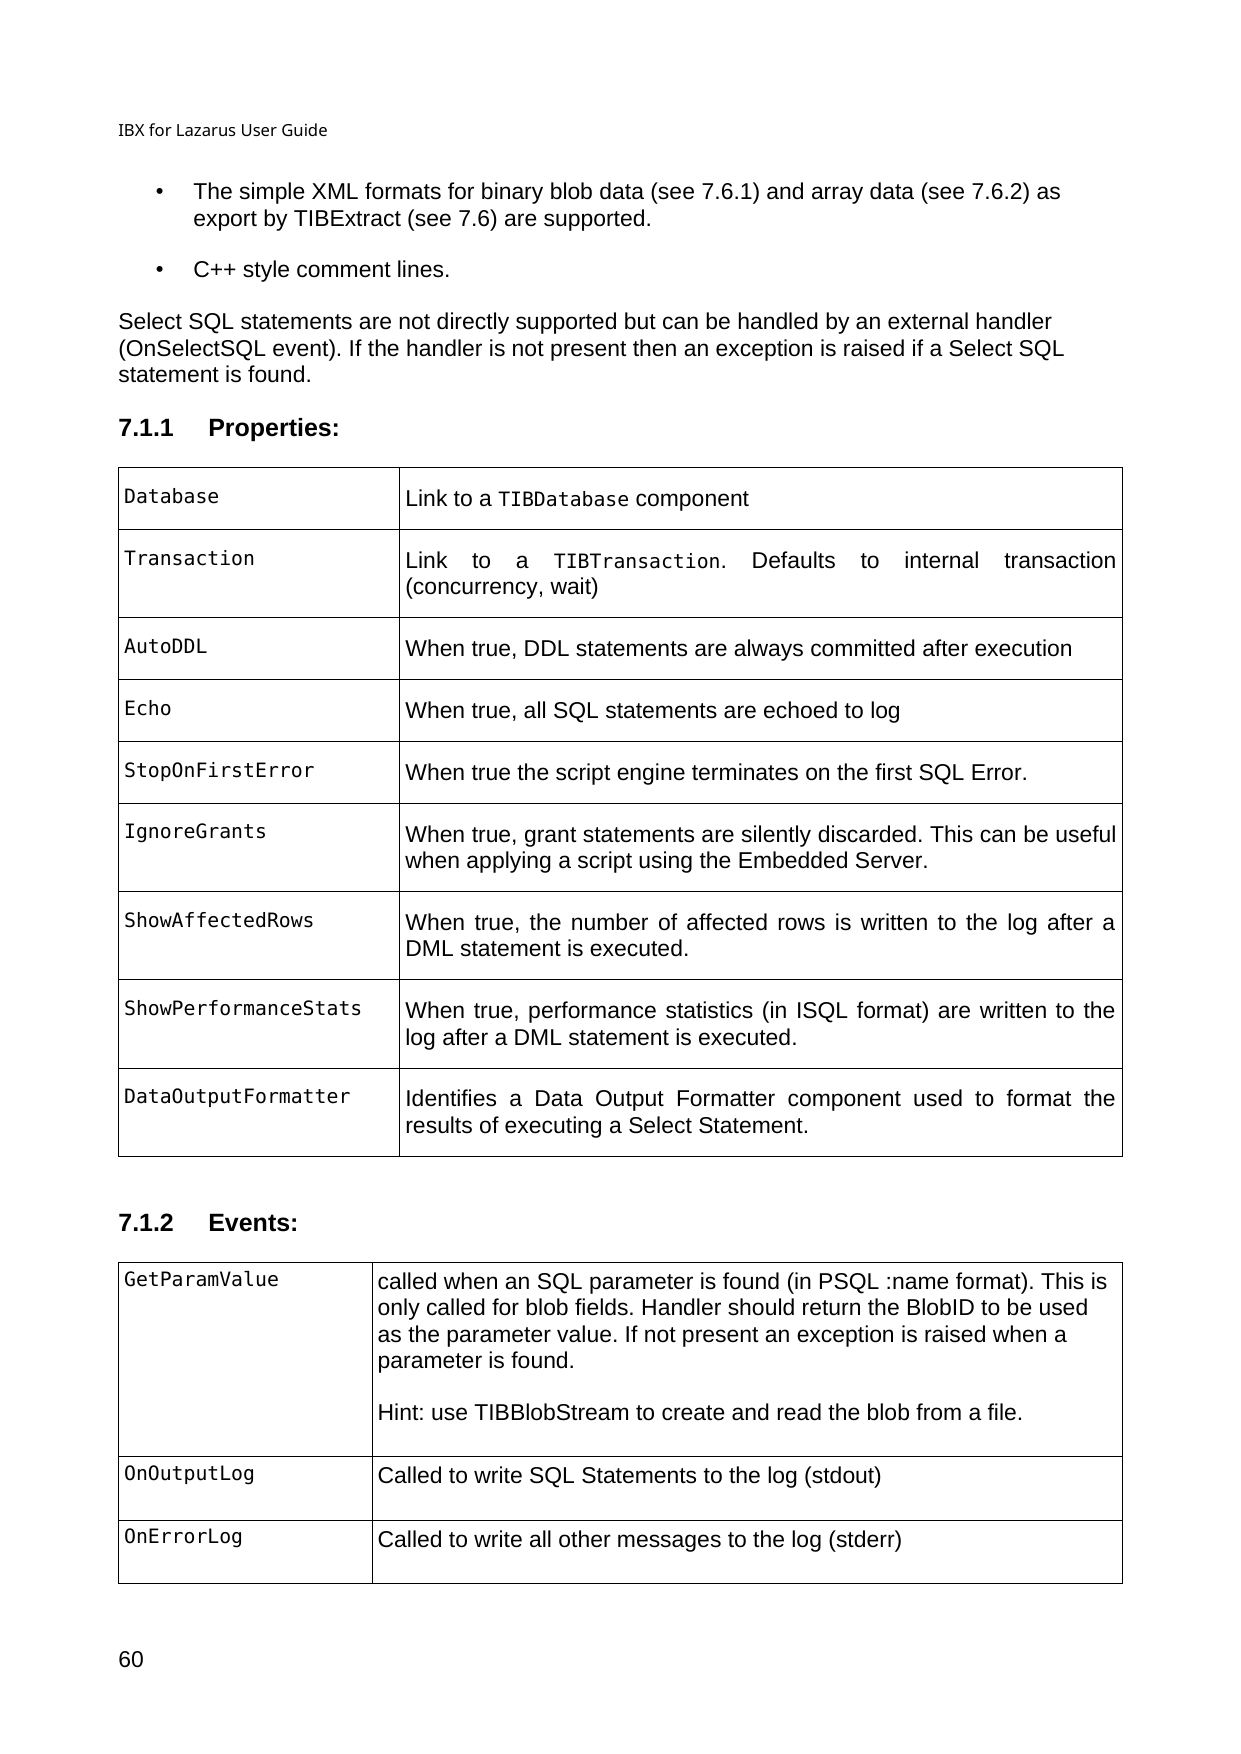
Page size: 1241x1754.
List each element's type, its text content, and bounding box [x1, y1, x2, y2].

table_cell Called to write all other messages to the log (stderr) [373, 1521, 1122, 1583]
table_header Link to a TIBDatabase component [400, 468, 1122, 529]
table_cell StopOnFirstError [119, 742, 399, 803]
table_cell ShowAffectedRows [119, 892, 399, 979]
table_cell Called to write SQL Statements to the log (stdout) [373, 1457, 1122, 1520]
table_cell DataOutputFormatter [119, 1069, 399, 1156]
table_cell Link to a TIBTransaction. Defaults to internal transaction (concurrency, wait) [400, 530, 1122, 617]
list The simple XML formats for binary blob data (see 7.6.1) and array data (see 7.6.2) as export by TIBExtract (see 7.6) are supported. [156, 178, 1122, 231]
table_cell AutoDDL [119, 618, 399, 679]
table_cell Identifies a Data Output Formatter component used to format the results of executing a Select Statement. [400, 1069, 1122, 1156]
table_header Database [119, 468, 399, 529]
table_cell Transaction [119, 530, 399, 617]
table_cell When true, the number of affected rows is written to the log after a DML statement is executed. [400, 892, 1122, 979]
subtitle Properties: [118, 413, 1122, 442]
text Select SQL statements are not directly supported but can be handled by an external handler (OnSelectSQL event). If the handler is not present then an exception is raised if a Select SQL statement is found. [118, 308, 1122, 387]
table_cell When true, performance statistics (in ISQL format) are written to the log after a DML statement is executed. [400, 980, 1122, 1067]
table_cell ShowPerformanceStats [119, 980, 399, 1067]
table_header called when an SQL parameter is found (in PSQL :name format). This is only called for blob fields. Handler should return the BlobID to be used as the parameter value. If not present an exception is raised when a parameter is found. Hint: use TIBBlobStream to create and read the blob from a file. [373, 1263, 1122, 1456]
table_cell OnOutputLog [119, 1457, 372, 1520]
table_header GetParamValue [119, 1263, 372, 1456]
subtitle Events: [118, 1208, 1122, 1236]
table_cell When true, all SQL statements are echoed to log [400, 680, 1122, 741]
table_cell IgnoreGrants [119, 804, 399, 891]
table_cell Echo [119, 680, 399, 741]
table_cell When true, DDL statements are always committed after execution [400, 618, 1122, 679]
table_cell OnErrorLog [119, 1521, 372, 1583]
table_cell When true, grant statements are silently discarded. This can be useful when applying a script using the Embedded Server. [400, 804, 1122, 891]
table_cell When true the script engine terminates on the first SQL Error. [400, 742, 1122, 803]
list C++ style comment lines. [156, 256, 1122, 283]
